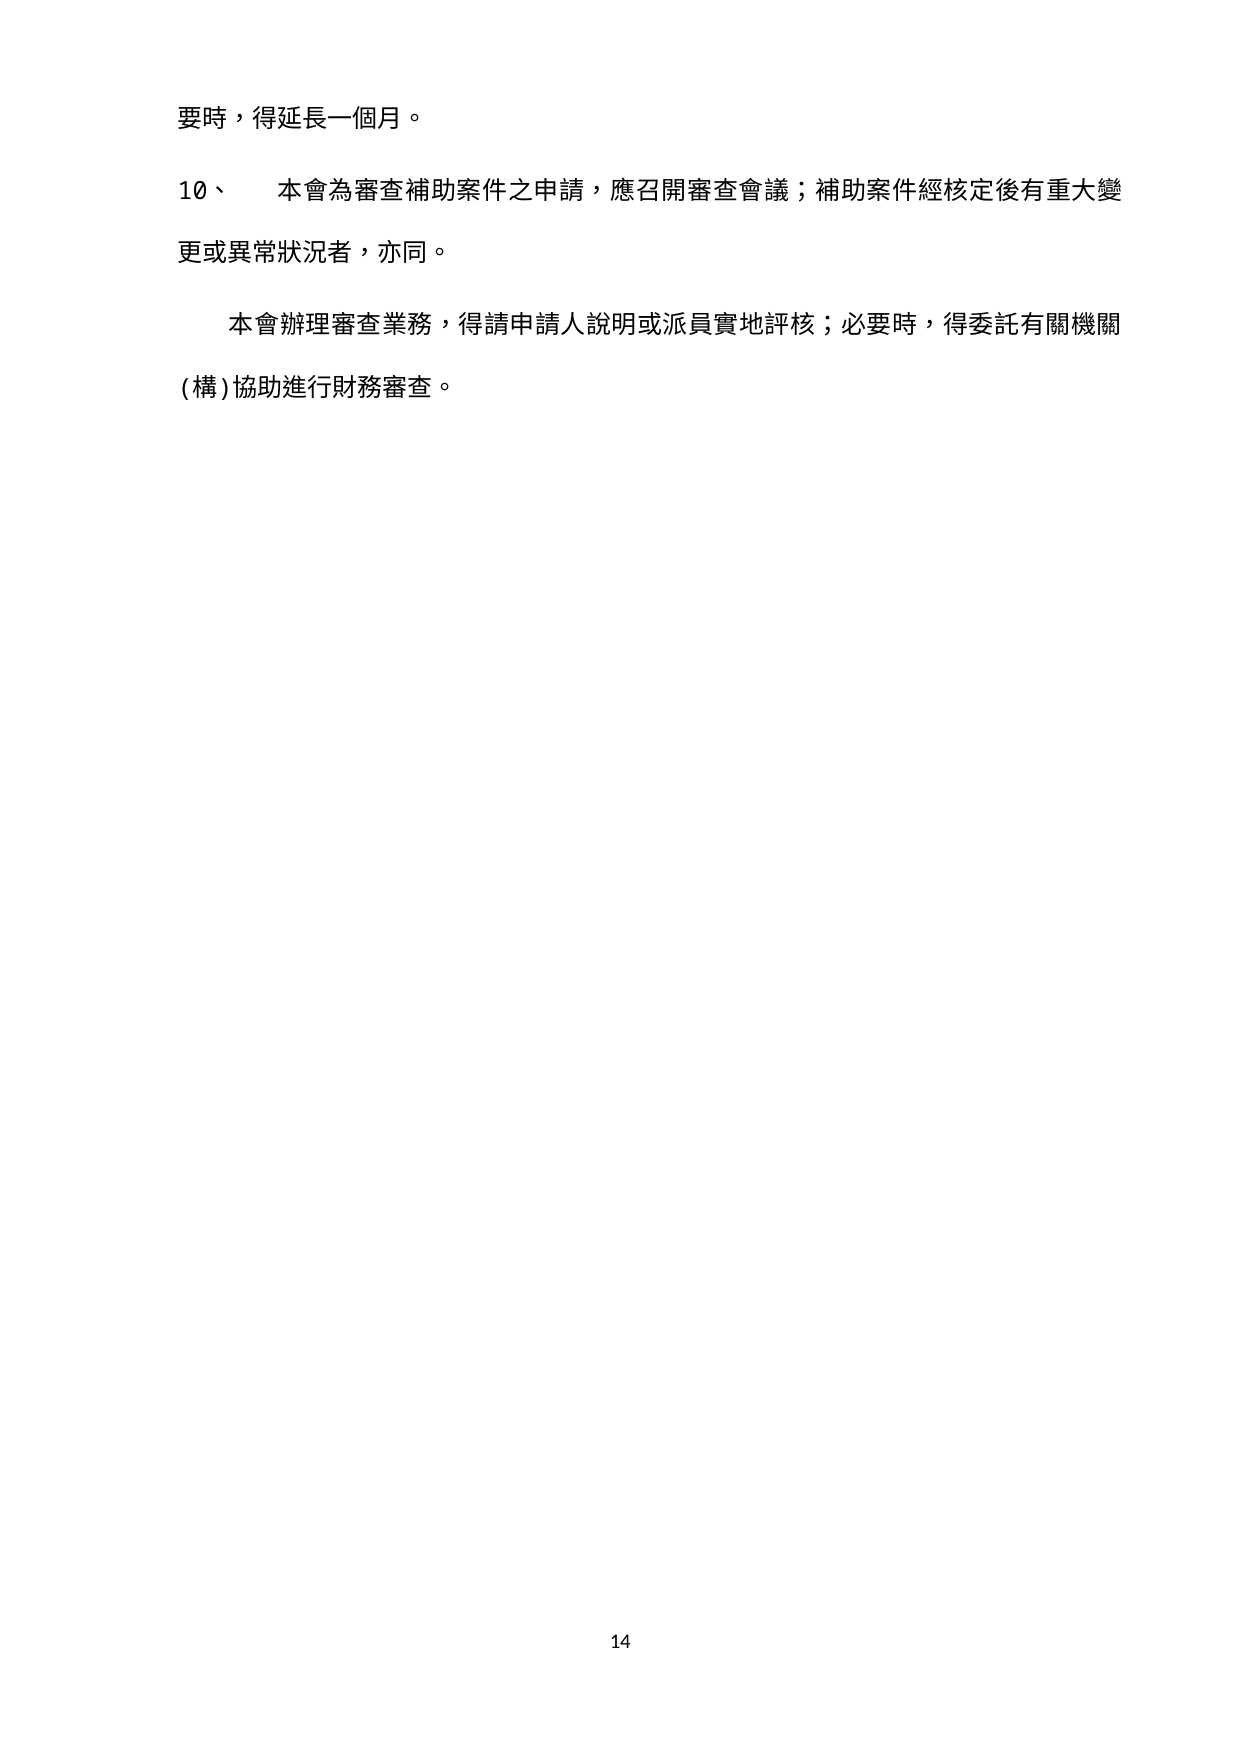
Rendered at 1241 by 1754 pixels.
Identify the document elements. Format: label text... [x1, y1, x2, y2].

list 本會為審查補助案件之申請，應召開審查會議；補助案件經核定後有重大變更或異常狀況者，亦同。 [177, 147, 1122, 272]
text 本會辦理審查業務，得請申請人說明或派員實地評核；必要時，得委託有關機關(構)協助進行財務審查。 [177, 281, 1122, 406]
text 要時，得延長一個月。 [177, 75, 1122, 137]
